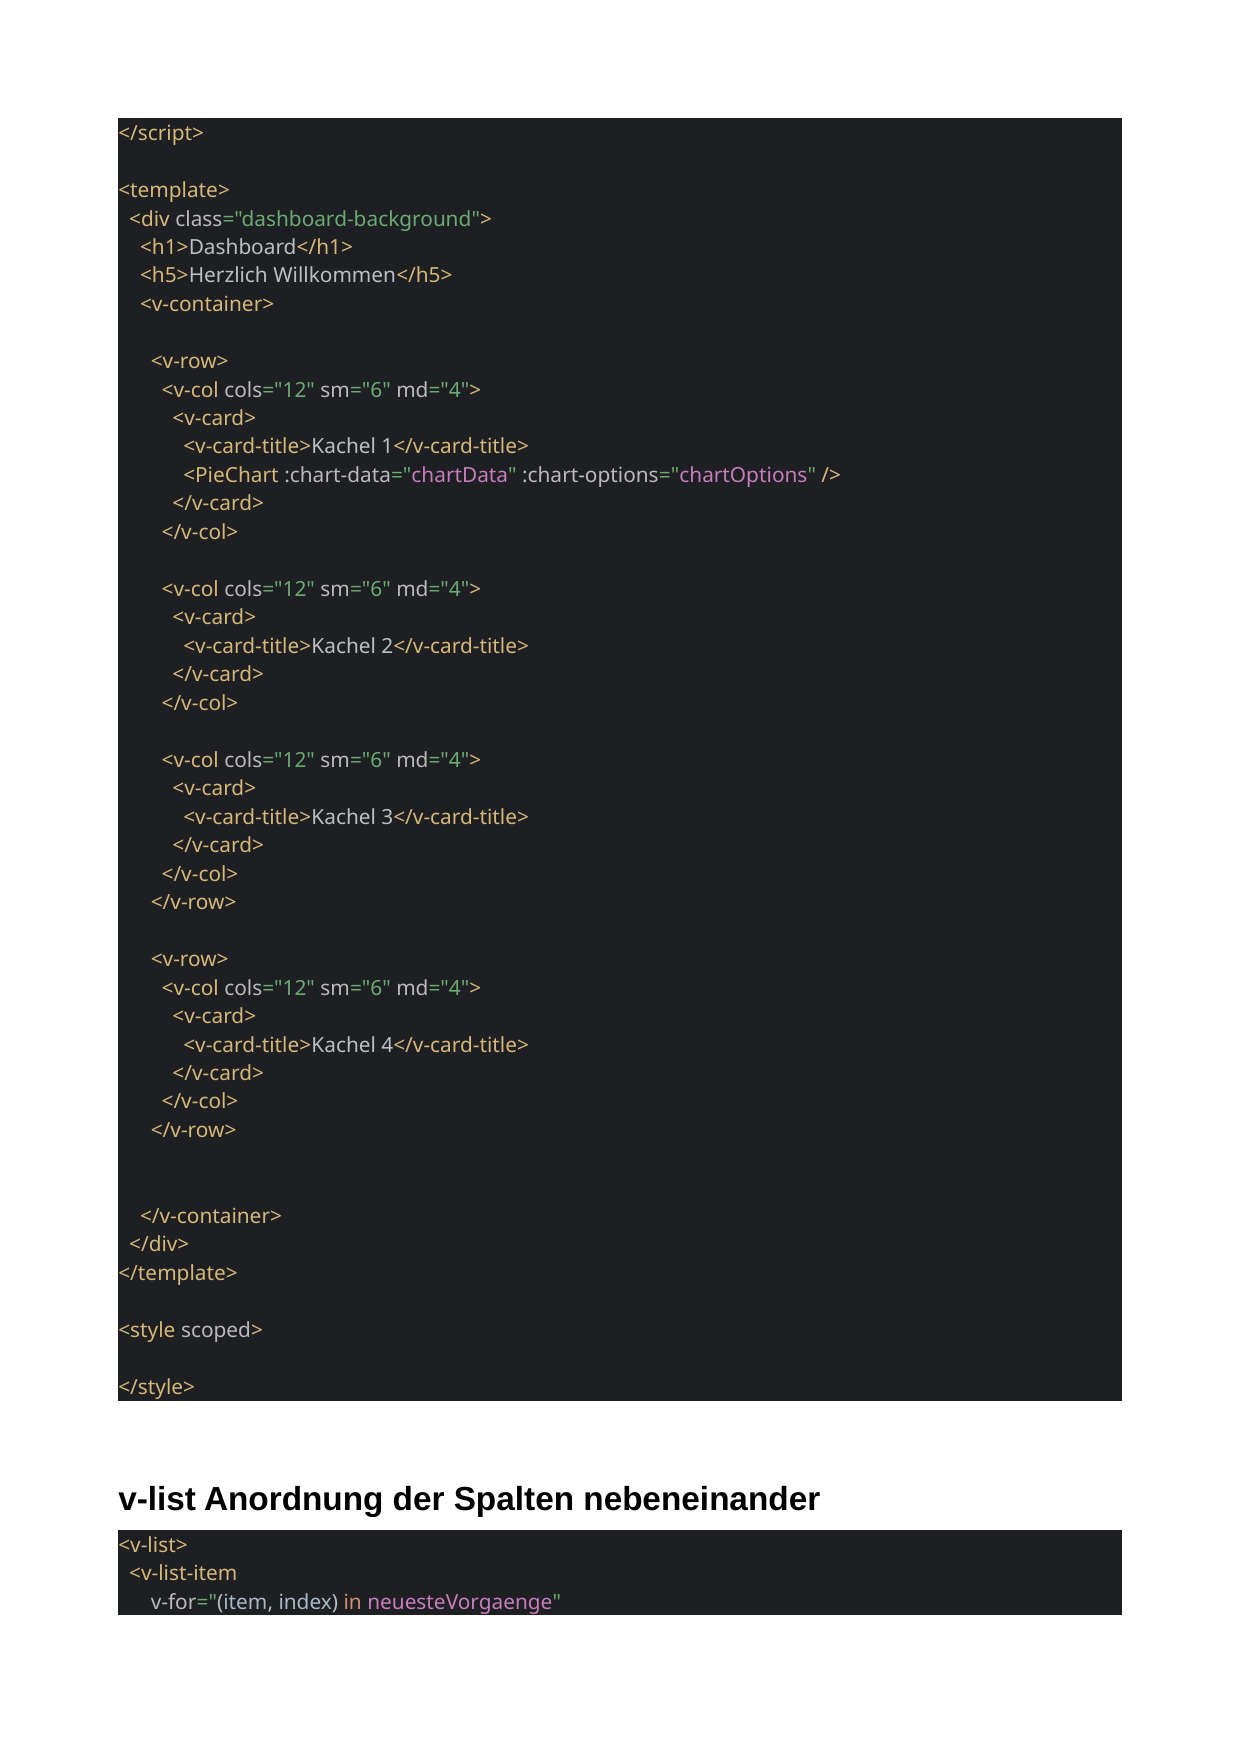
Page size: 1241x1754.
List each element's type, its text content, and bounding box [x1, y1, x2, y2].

subtitle v-list Anordnung der Spalten nebeneinander [118, 1479, 1122, 1517]
text <v-list> <v-list-item v-for="(item, index) in neuesteVorgaenge" [118, 1530, 1122, 1615]
text </script> <template> <div class="dashboard-background"> <h1>Dashboard</h1> <h5>Herzlich Willkommen</h5> <v-container> <v-row> <v-col cols="12" sm="6" md="4"> <v-card> <v-card-title>Kachel 1</v-card-title> <PieChart :chart-data="chartData" :chart-options="chartOptions" /> </v-card> </v-col> <v-col cols="12" sm="6" md="4"> <v-card> <v-card-title>Kachel 2</v-card-title> </v-card> </v-col> <v-col cols="12" sm="6" md="4"> <v-card> <v-card-title>Kachel 3</v-card-title> </v-card> </v-col> </v-row> <v-row> <v-col cols="12" sm="6" md="4"> <v-card> <v-card-title>Kachel 4</v-card-title> </v-card> </v-col> </v-row> </v-container> </div> </template> <style scoped> </style> [118, 118, 1122, 1401]
